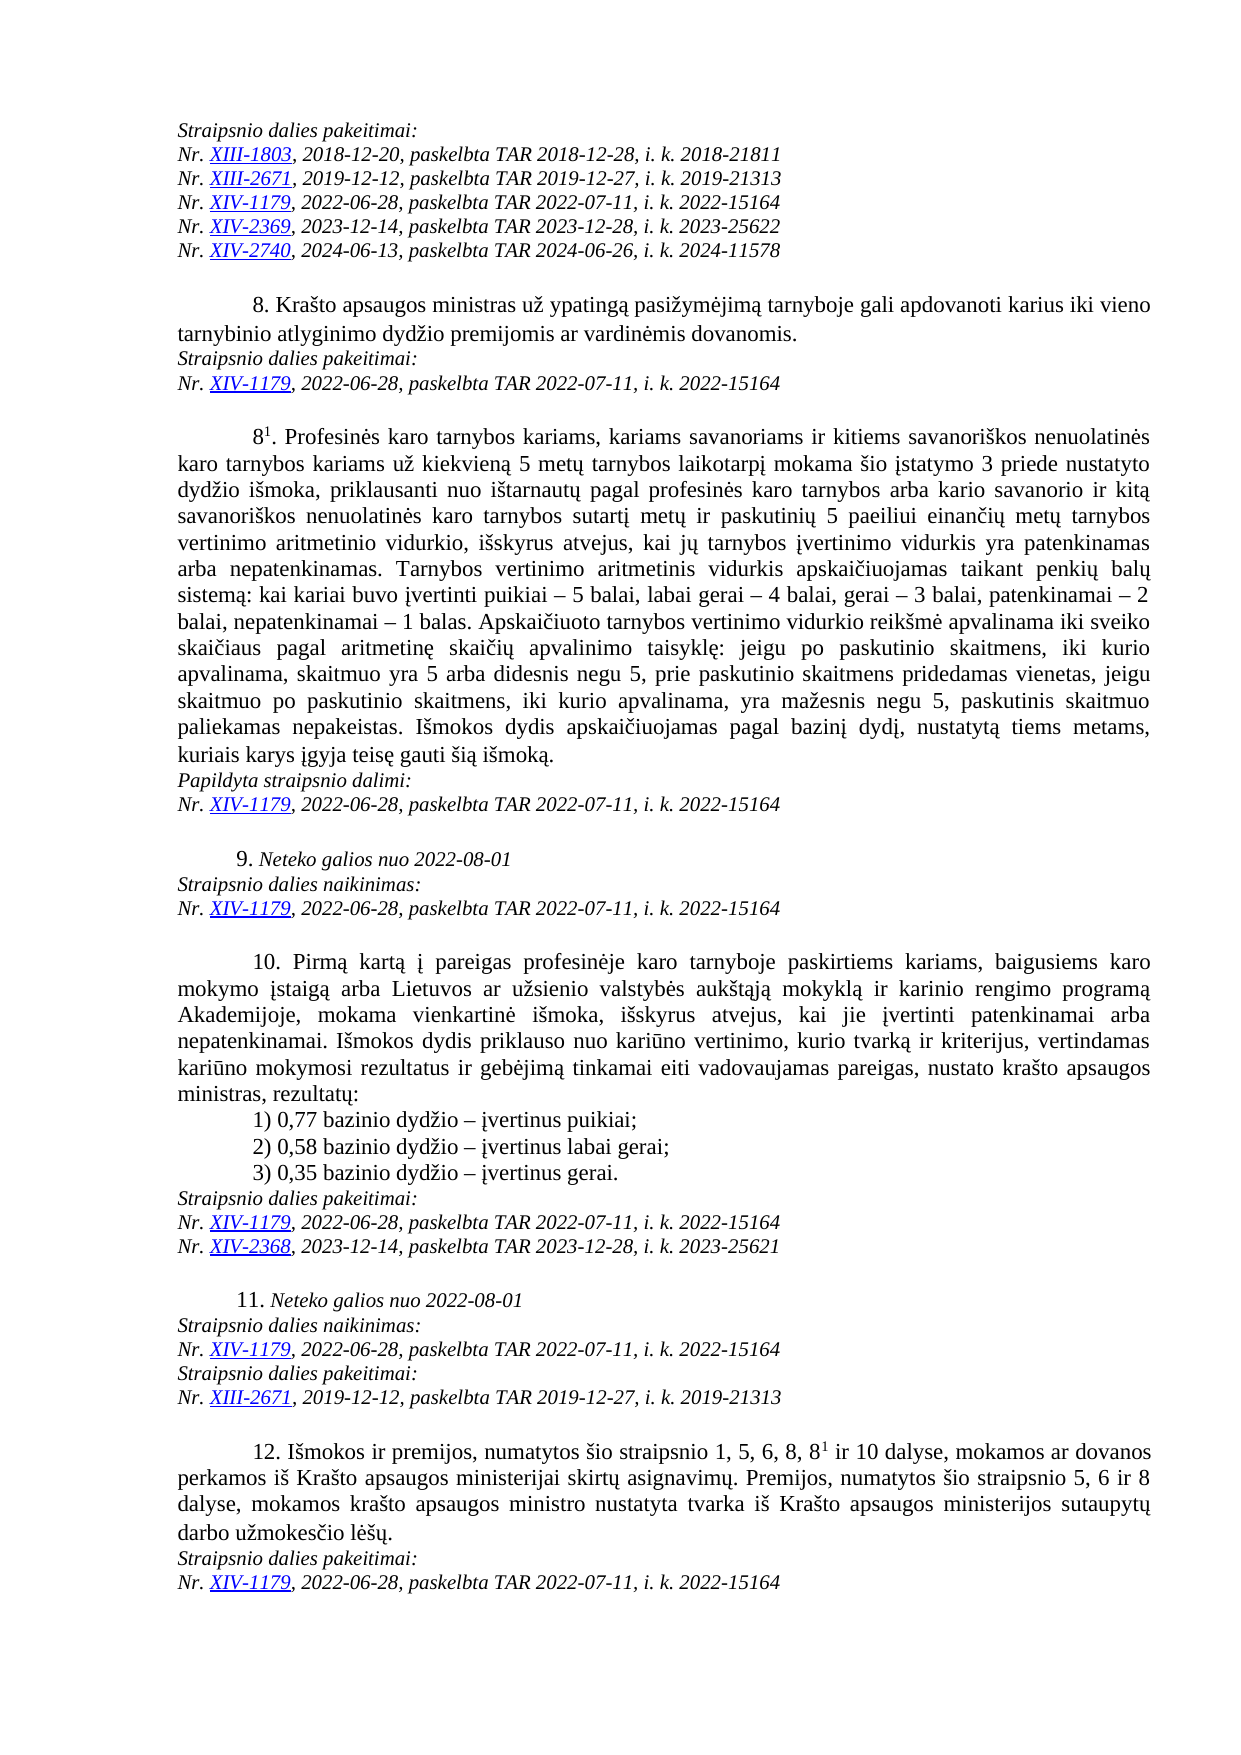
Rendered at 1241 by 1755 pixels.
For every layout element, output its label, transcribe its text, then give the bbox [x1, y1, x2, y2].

text 8. Krašto apsaugos ministras už ypatingą pasižymėjimą tarnyboje gali apdovanoti karius iki vieno tarnybinio atlyginimo dydžio premijomis ar vardinėmis dovanomis. [177, 291, 1152, 346]
text Nr. XIII-2671, 2019-12-12, paskelbta TAR 2019-12-27, i. k. 2019-21313 [177, 1385, 1152, 1409]
text Nr. XIII-1803, 2018-12-20, paskelbta TAR 2018-12-28, i. k. 2018-21811 [177, 142, 1152, 166]
text Nr. XIV-1179, 2022-06-28, paskelbta TAR 2022-07-11, i. k. 2022-15164 [177, 190, 1152, 214]
text 3) 0,35 bazinio dydžio – įvertinus gerai. [177, 1159, 1152, 1186]
text 1) 0,77 bazinio dydžio – įvertinus puikiai; [177, 1106, 1152, 1133]
text Nr. XIV-2368, 2023-12-14, paskelbta TAR 2023-12-28, i. k. 2023-25621 [177, 1234, 1152, 1258]
text 81. Profesinės karo tarnybos kariams, kariams savanoriams ir kitiems savanoriškos nenuolatinės karo tarnybos kariams už kiekvieną 5 metų tarnybos laikotarpį mokama šio įstatymo 3 priede nustatyto dydžio išmoka, priklausanti nuo ištarnautų pagal profesinės karo tarnybos arba kario savanorio ir kitą savanoriškos nenuolatinės karo tarnybos sutartį metų ir paskutinių 5 paeiliui einančių metų tarnybos vertinimo aritmetinio vidurkio, išskyrus atvejus, kai jų tarnybos įvertinimo vidurkis yra patenkinamas arba nepatenkinamas. Tarnybos vertinimo aritmetinis vidurkis apskaičiuojamas taikant penkių balų sistemą: kai kariai buvo įvertinti puikiai – 5 balai, labai gerai – 4 balai, gerai – 3 balai, patenkinamai – 2 balai, nepatenkinamai – 1 balas. Apskaičiuoto tarnybos vertinimo vidurkio reikšmė apvalinama iki sveiko skaičiaus pagal aritmetinę skaičių apvalinimo taisyklę: jeigu po paskutinio skaitmens, iki kurio apvalinama, skaitmuo yra 5 arba didesnis negu 5, prie paskutinio skaitmens pridedamas vienetas, jeigu skaitmuo po paskutinio skaitmens, iki kurio apvalinama, yra mažesnis negu 5, paskutinis skaitmuo paliekamas nepakeistas. Išmokos dydis apskaičiuojamas pagal bazinį dydį, nustatytą tiems metams, kuriais karys įgyja teisę gauti šią išmoką. [177, 423, 1152, 768]
text Nr. XIV-1179, 2022-06-28, paskelbta TAR 2022-07-11, i. k. 2022-15164 [177, 1570, 1152, 1594]
text Nr. XIII-2671, 2019-12-12, paskelbta TAR 2019-12-27, i. k. 2019-21313 [177, 166, 1152, 190]
text Nr. XIV-1179, 2022-06-28, paskelbta TAR 2022-07-11, i. k. 2022-15164 [177, 1209, 1152, 1234]
text Nr. XIV-1179, 2022-06-28, paskelbta TAR 2022-07-11, i. k. 2022-15164 [177, 896, 1152, 919]
text Straipsnio dalies pakeitimai: [177, 1186, 1152, 1209]
text Papildyta straipsnio dalimi: [177, 768, 1152, 792]
text Straipsnio dalies pakeitimai: [177, 1546, 1152, 1570]
text Nr. XIV-2740, 2024-06-13, paskelbta TAR 2024-06-26, i. k. 2024-11578 [177, 238, 1152, 262]
text 12. Išmokos ir premijos, numatytos šio straipsnio 1, 5, 6, 8, 81 ir 10 dalyse, mokamos ar dovanos perkamos iš Krašto apsaugos ministerijai skirtų asignavimų. Premijos, numatytos šio straipsnio 5, 6 ir 8 dalyse, mokamos krašto apsaugos ministro nustatyta tvarka iš Krašto apsaugos ministerijos sutaupytų darbo užmokesčio lėšų. [177, 1438, 1152, 1546]
text Straipsnio dalies pakeitimai: [177, 346, 1152, 370]
text Nr. XIV-2369, 2023-12-14, paskelbta TAR 2023-12-28, i. k. 2023-25622 [177, 214, 1152, 238]
text Straipsnio dalies naikinimas: [177, 871, 1152, 896]
text Straipsnio dalies naikinimas: [177, 1313, 1152, 1337]
text 9. Neteko galios nuo 2022-08-01 [177, 845, 1152, 871]
text 10. Pirmą kartą į pareigas profesinėje karo tarnyboje paskirtiems kariams, baigusiems karo mokymo įstaigą arba Lietuvos ar užsienio valstybės aukštąją mokyklą ir karinio rengimo programą Akademijoje, mokama vienkartinė išmoka, išskyrus atvejus, kai jie įvertinti patenkinamai arba nepatenkinamai. Išmokos dydis priklauso nuo kariūno vertinimo, kurio tvarką ir kriterijus, vertindamas kariūno mokymosi rezultatus ir gebėjimą tinkamai eiti vadovaujamas pareigas, nustato krašto apsaugos ministras, rezultatų: [177, 948, 1152, 1106]
text 2) 0,58 bazinio dydžio – įvertinus labai gerai; [177, 1133, 1152, 1159]
text Straipsnio dalies pakeitimai: [177, 118, 1152, 142]
text 11. Neteko galios nuo 2022-08-01 [177, 1286, 1152, 1313]
text Nr. XIV-1179, 2022-06-28, paskelbta TAR 2022-07-11, i. k. 2022-15164 [177, 792, 1152, 816]
text Straipsnio dalies pakeitimai: [177, 1361, 1152, 1385]
text Nr. XIV-1179, 2022-06-28, paskelbta TAR 2022-07-11, i. k. 2022-15164 [177, 1337, 1152, 1361]
text Nr. XIV-1179, 2022-06-28, paskelbta TAR 2022-07-11, i. k. 2022-15164 [177, 370, 1152, 394]
